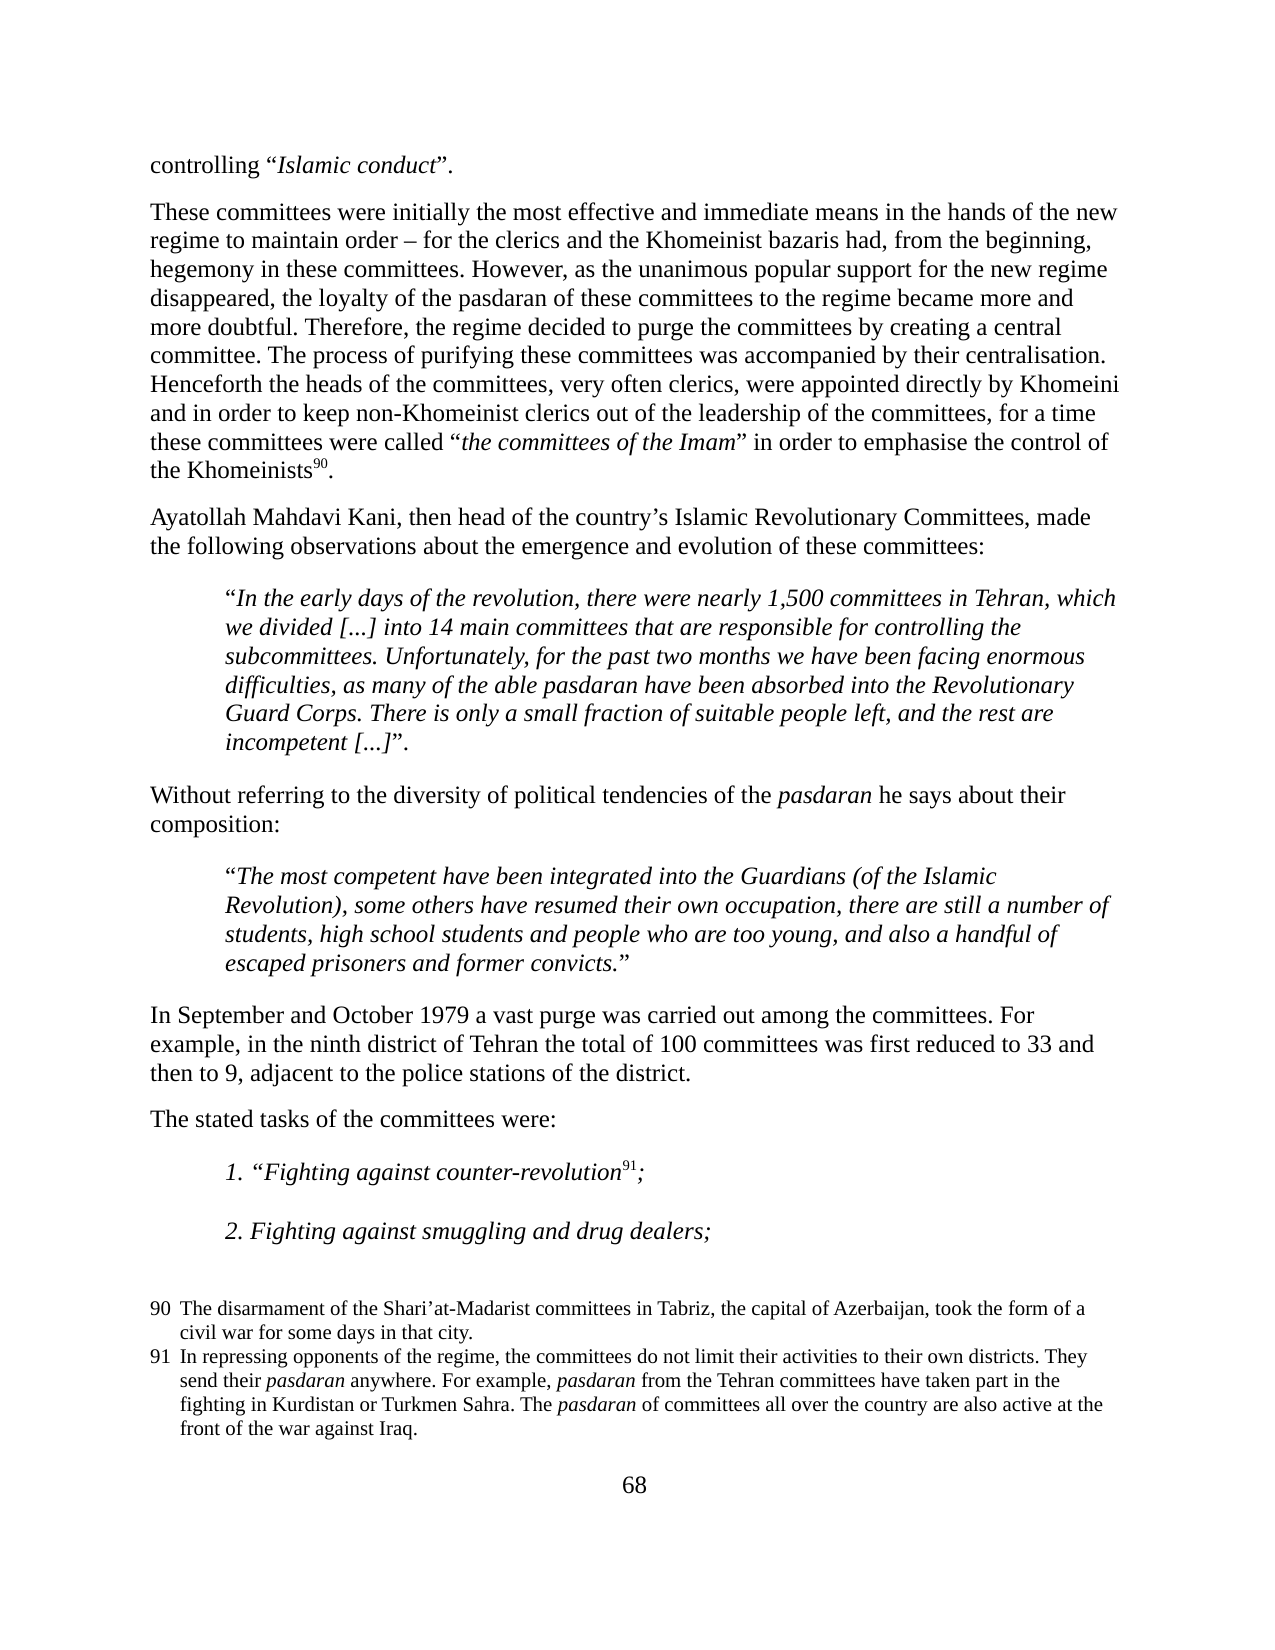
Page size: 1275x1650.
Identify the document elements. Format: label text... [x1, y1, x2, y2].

text “The most competent have been integrated into the Guardians (of the Islamic Revolution), some others have resumed their own occupation, there are still a number of students, high school students and people who are too young, and also a handful of escaped prisoners and former convicts.” [225, 861, 1125, 976]
text 1. “Fighting against counter-revolution; [225, 1157, 1125, 1186]
text These committees were initially the most effective and immediate means in the hands of the new regime to maintain order – for the clerics and the Khomeinist bazaris had, from the beginning, hegemony in these committees. However, as the unanimous popular support for the new regime disappeared, the loyalty of the pasdaran of these committees to the regime became more and more doubtful. Therefore, the regime decided to purge the committees by creating a central committee. The process of purifying these committees was accompanied by their centralisation. Henceforth the heads of the committees, very often clerics, were appointed directly by Khomeini and in order to keep non-Khomeinist clerics out of the leadership of the committees, for a time these committees were called “the committees of the Imam” in order to emphasise the control of the Khomeinists. [150, 197, 1125, 484]
text In repressing opponents of the regime, the committees do not limit their activities to their own districts. They send their pasdaran anywhere. For example, pasdaran from the Tehran committees have taken part in the fighting in Kurdistan or Turkmen Sahra. The pasdaran of committees all over the country are also active at the front of the war against Iraq. [150, 1344, 1125, 1440]
text “In the early days of the revolution, there were nearly 1,500 committees in Tehran, which we divided [...] into 14 main committees that are responsible for controlling the subcommittees. Unfortunately, for the past two months we have been facing enormous difficulties, as many of the able pasdaran have been absorbed into the Revolutionary Guard Corps. There is only a small fraction of suitable people left, and the rest are incompetent [...]”. [225, 583, 1125, 756]
text The disarmament of the Shari’at-Madarist committees in Tabriz, the capital of Azerbaijan, took the form of a civil war for some days in that city. [150, 1296, 1125, 1344]
text controlling “Islamic conduct”. [150, 150, 1125, 179]
text In September and October 1979 a vast purge was carried out among the committees. For example, in the ninth district of Tehran the total of 100 committees was first reduced to 33 and then to 9, adjacent to the police stations of the district. [150, 1000, 1125, 1087]
text Ayatollah Mahdavi Kani, then head of the country’s Islamic Revolutionary Committees, made the following observations about the emergence and evolution of these committees: [150, 502, 1125, 559]
text Without referring to the diversity of political tendencies of the pasdaran he says about their composition: [150, 780, 1125, 837]
text The stated tasks of the committees were: [150, 1104, 1125, 1133]
text 2. Fighting against smuggling and drug dealers; [225, 1216, 1125, 1245]
